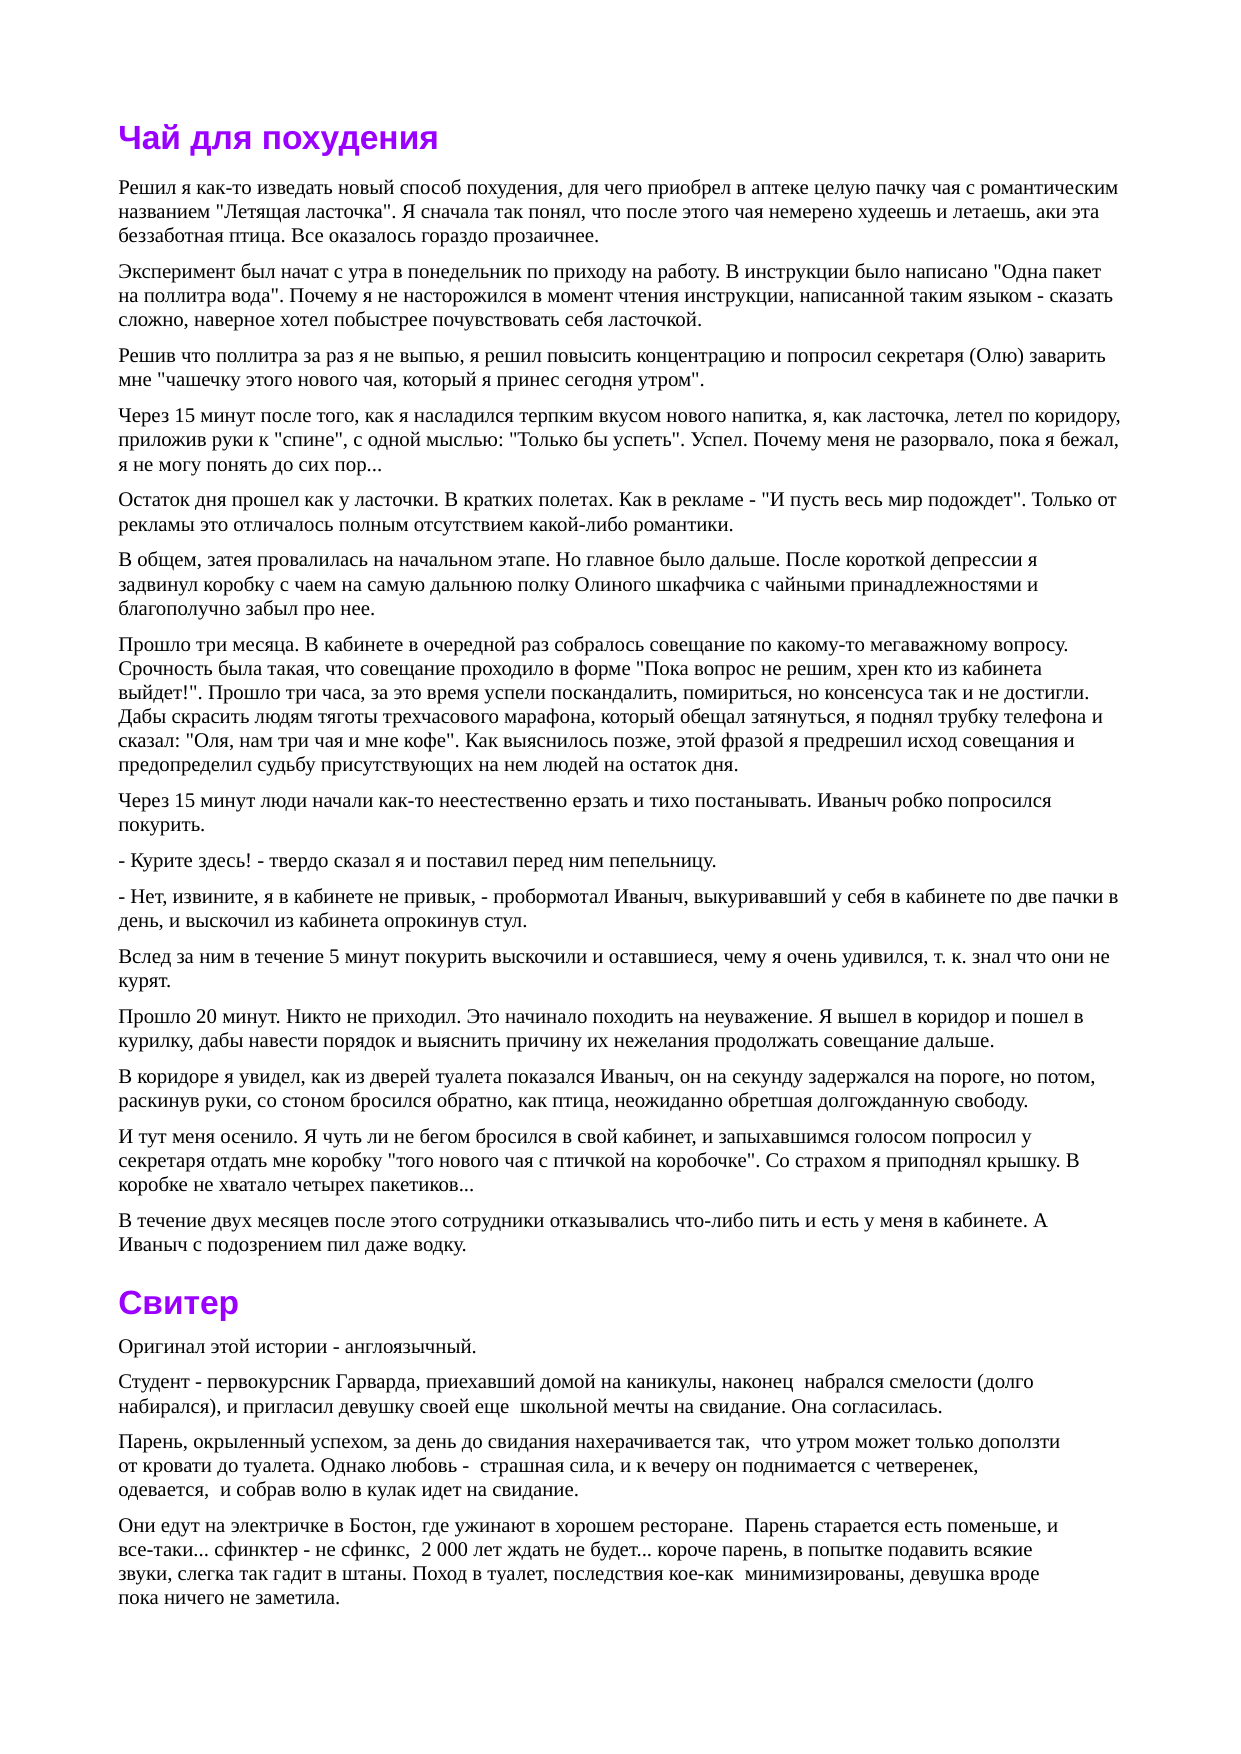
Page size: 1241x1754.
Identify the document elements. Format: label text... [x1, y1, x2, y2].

text Парень, окрыленный успехом, за день до свидания нахерачивается так, что утром может только доползти от кровати до туалета. Однако любовь - страшная сила, и к вечеру он поднимается с четверенек, одевается, и собрав волю в кулак идет на свидание. [118, 1429, 1063, 1501]
text Решив что поллитра за раз я не выпью, я решил повысить концентрацию и попросил секретаря (Олю) заварить мне "чашечку этого нового чая, который я принес сегодня утром". [118, 343, 1122, 391]
text В коридоре я увидел, как из дверей туалета показался Иваныч, он на секунду задержался на пороге, но потом, раскинув руки, со стоном бросился обратно, как птица, неожиданно обретшая долгожданную свободу. [118, 1064, 1122, 1112]
text Остаток дня прошел как у ласточки. В кратких полетах. Как в рекламе - "И пусть весь мир подождет". Только от рекламы это отличалось полным отсутствием какой-либо романтики. [118, 487, 1122, 536]
text - Курите здесь! - твердо сказал я и поставил перед ним пепельницу. [118, 848, 1122, 872]
text Вслед за ним в течение 5 минут покурить выскочили и оставшиеся, чему я очень удивился, т. к. знал что они не курят. [118, 944, 1122, 992]
text Они едут на электричке в Бостон, где ужинают в хорошем ресторане. Парень старается есть поменьше, и все-таки... сфинктер - не сфинкс, 2 000 лет ждать не будет... короче парень, в попытке подавить всякие звуки, слегка так гадит в штаны. Поход в туалет, последствия кое-как минимизированы, девушка вроде пока ничего не заметила. [118, 1513, 1063, 1609]
text Оригинал этой истории - англоязычный. [118, 1334, 1063, 1358]
text Через 15 минут люди начали как-то неестественно ерзать и тихо постанывать. Иваныч робко попросился покурить. [118, 788, 1122, 836]
text И тут меня осенило. Я чуть ли не бегом бросился в свой кабинет, и запыхавшимся голосом попросил у секретаря отдать мне коробку "того нового чая с птичкой на коробочке". Со страхом я приподнял крышку. В коробке не хватало четырех пакетиков... [118, 1124, 1122, 1196]
text Студент - первокурсник Гарварда, приехавший домой на каникулы, наконец набрался смелости (долго набирался), и пригласил девушку своей еще школьной мечты на свидание. Она согласилась. [118, 1369, 1063, 1418]
text - Нет, извините, я в кабинете не привык, - пробормотал Иваныч, выкуривавший у себя в кабинете по две пачки в день, и выскочил из кабинета опрокинув стул. [118, 884, 1122, 932]
subtitle Свитер [118, 1283, 1122, 1321]
text Через 15 минут после того, как я насладился терпким вкусом нового напитка, я, как ласточка, летел по коридору, приложив руки к "спине", с одной мыслью: "Только бы успеть". Успел. Почему меня не разорвало, пока я бежал, я не могу понять до сих пор... [118, 403, 1122, 476]
text В течение двух месяцев после этого сотрудники отказывались что-либо пить и есть у меня в кабинете. А Иваныч с подозрением пил даже водку. [118, 1208, 1122, 1256]
text Эксперимент был начат с утра в понедельник по приходу на работу. В инструкции было написано "Одна пакет на поллитра вода". Почему я не насторожился в момент чтения инструкции, написанной таким языком - сказать сложно, наверное хотел побыстрее почувствовать себя ласточкой. [118, 259, 1122, 331]
text В общем, затея провалилась на начальном этапе. Но главное было дальше. После короткой депрессии я задвинул коробку с чаем на самую дальнюю полку Олиного шкафчика с чайными принадлежностями и благополучно забыл про нее. [118, 547, 1122, 619]
subtitle Чай для похудения [118, 118, 1122, 157]
text Решил я как-то изведать новый способ похудения, для чего приобрел в аптеке целую пачку чая с романтическим названием "Летящая ласточка". Я сначала так понял, что после этого чая немерено худеешь и летаешь, аки эта беззаботная птица. Все оказалось гораздо прозаичнее. [118, 175, 1122, 247]
text Прошло три месяца. В кабинете в очередной раз собралось совещание по какому-то мегаважному вопросу. Срочность была такая, что совещание проходило в форме "Пока вопрос не решим, хрен кто из кабинета выйдет!". Прошло три часа, за это время успели поскандалить, помириться, но консенсуса так и не достигли. Дабы скрасить людям тяготы трехчасового марафона, который обещал затянуться, я поднял трубку телефона и сказал: "Оля, нам три чая и мне кофе". Как выяснилось позже, этой фразой я предрешил исход совещания и предопределил судьбу присутствующих на нем людей на остаток дня. [118, 631, 1122, 776]
text Прошло 20 минут. Никто не приходил. Это начинало походить на неуважение. Я вышел в коридор и пошел в курилку, дабы навести порядок и выяснить причину их нежелания продолжать совещание дальше. [118, 1004, 1122, 1052]
